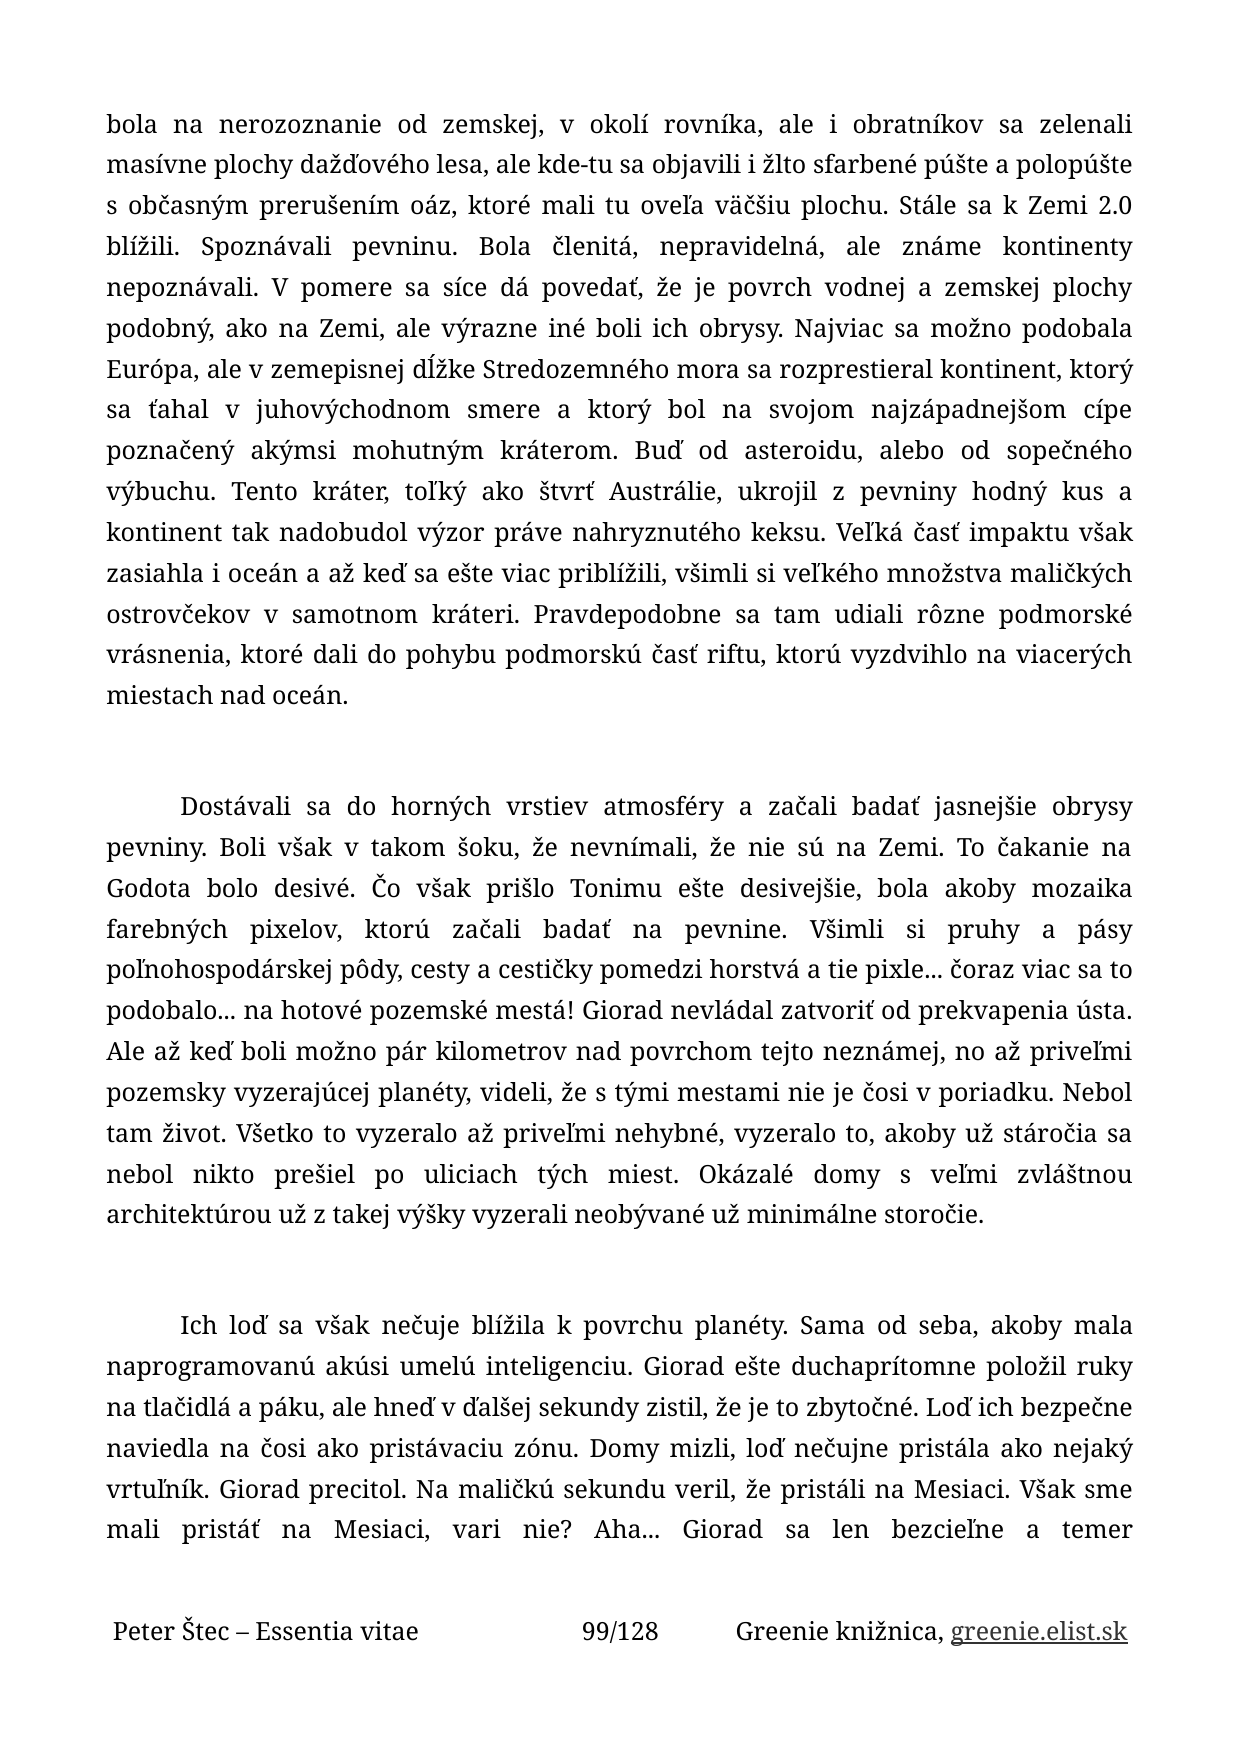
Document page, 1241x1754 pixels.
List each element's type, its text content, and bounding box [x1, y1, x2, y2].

text bola na nerozoznanie od zemskej, v okolí rovníka, ale i obratníkov sa zelenali masívne plochy dažďového lesa, ale kde-tu sa objavili i žlto sfarbené púšte a polopúšte s občasným prerušením oáz, ktoré mali tu oveľa väčšiu plochu. Stále sa k Zemi 2.0 blížili. Spoznávali pevninu. Bola členitá, nepravidelná, ale známe kontinenty nepoznávali. V pomere sa síce dá povedať, že je povrch vodnej a zemskej plochy podobný, ako na Zemi, ale výrazne iné boli ich obrysy. Najviac sa možno podobala Európa, ale v zemepisnej dĺžke Stredozemného mora sa rozprestieral kontinent, ktorý sa ťahal v juhovýchodnom smere a ktorý bol na svojom najzápadnejšom cípe poznačený akýmsi mohutným kráterom. Buď od asteroidu, alebo od sopečného výbuchu. Tento kráter, toľký ako štvrť Austrálie, ukrojil z pevniny hodný kus a kontinent tak nadobudol výzor práve nahryznutého keksu. Veľká časť impaktu však zasiahla i oceán a až keď sa ešte viac priblížili, všimli si veľkého množstva maličkých ostrovčekov v samotnom kráteri. Pravdepodobne sa tam udiali rôzne podmorské vrásnenia, ktoré dali do pohybu podmorskú časť riftu, ktorú vyzdvihlo na viacerých miestach nad oceán. [106, 106, 1134, 712]
text Dostávali sa do horných vrstiev atmosféry a začali badať jasnejšie obrysy pevniny. Boli však v takom šoku, že nevnímali, že nie sú na Zemi. To čakanie na Godota bolo desivé. Čo však prišlo Tonimu ešte desivejšie, bola akoby mozaika farebných pixelov, ktorú začali badať na pevnine. Všimli si pruhy a pásy poľnohospodárskej pôdy, cesty a cestičky pomedzi horstvá a tie pixle... čoraz viac sa to podobalo... na hotové pozemské mestá! Giorad nevládal zatvoriť od prekvapenia ústa. Ale až keď boli možno pár kilometrov nad povrchom tejto neznámej, no až priveľmi pozemsky vyzerajúcej planéty, videli, že s tými mestami nie je čosi v poriadku. Nebol tam život. Všetko to vyzeralo až priveľmi nehybné, vyzeralo to, akoby už stáročia sa nebol nikto prešiel po uliciach tých miest. Okázalé domy s veľmi zvláštnou architektúrou už z takej výšky vyzerali neobývané už minimálne storočie. [106, 789, 1134, 1231]
text Ich loď sa však nečuje blížila k povrchu planéty. Sama od seba, akoby mala naprogramovanú akúsi umelú inteligenciu. Giorad ešte duchaprítomne položil ruky na tlačidlá a páku, ale hneď v ďalšej sekundy zistil, že je to zbytočné. Loď ich bezpečne naviedla na čosi ako pristávaciu zónu. Domy mizli, loď nečujne pristála ako nejaký vrtuľník. Giorad precitol. Na maličkú sekundu veril, že pristáli na Mesiaci. Však sme mali pristáť na Mesiaci, vari nie? Aha... Giorad sa len bezcieľne a temer [106, 1308, 1134, 1546]
